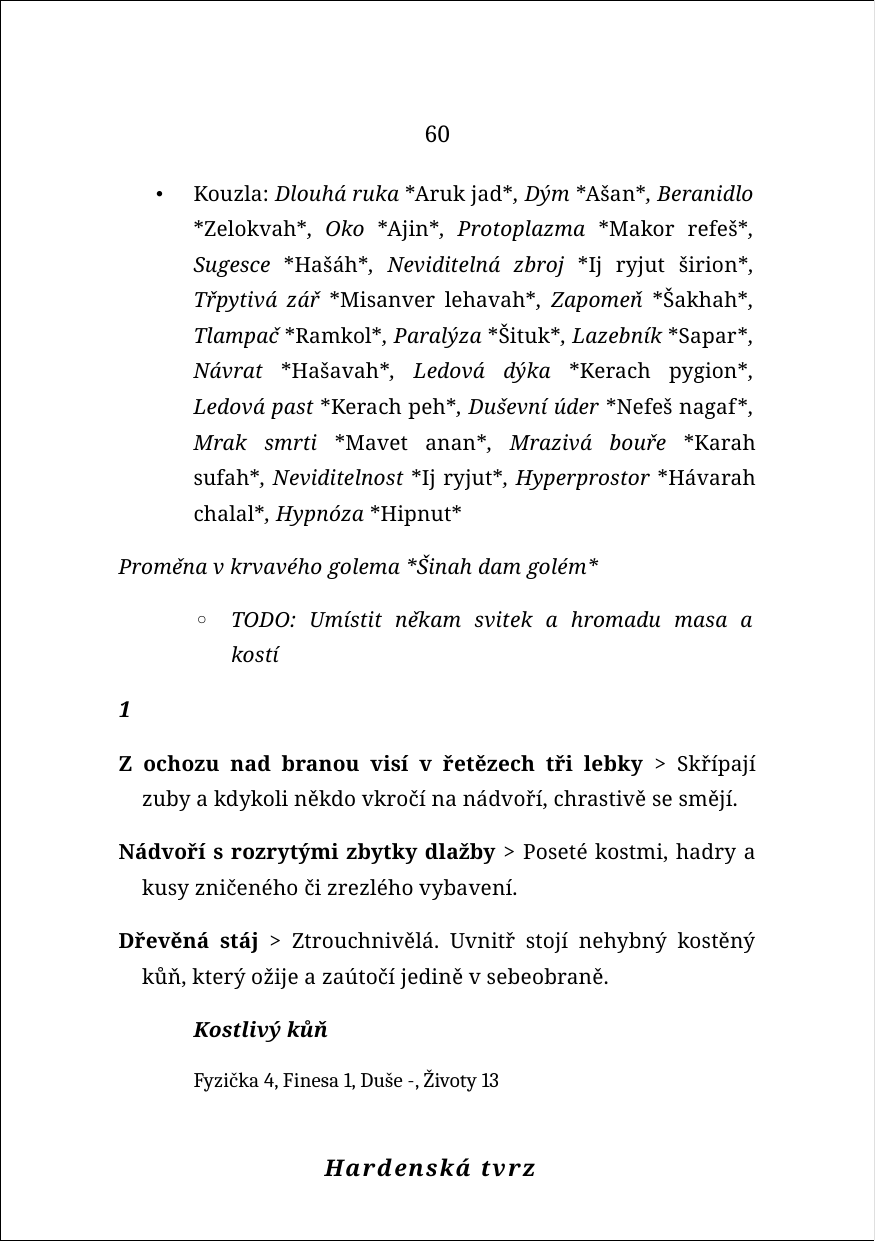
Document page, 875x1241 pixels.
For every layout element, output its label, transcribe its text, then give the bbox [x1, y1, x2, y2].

text Dřevěná stáj > Ztrouchnivělá. Uvnitř stojí nehybný kostěný kůň, který ožije a zaútočí jedině v sebeobraně. [118, 926, 756, 990]
text Nádvoří s rozrytými zbytky dlažby > Poseté kostmi, hadry a kusy zničeného či zrezlého vybavení. [118, 837, 756, 901]
text Z ochozu nad branou visí v řetězech tři lebky > Skřípají zuby a kdykoli někdo vkročí na nádvoří, chrastivě se smějí. [118, 749, 756, 813]
list TODO: Umístit někam svitek a hromadu masa a kostí [193, 605, 756, 669]
text 1 [118, 694, 756, 724]
text Proměna v krvavého golema *Šinah dam golém* [118, 552, 756, 580]
list Fyzička 4, Finesa 1, Duše -, Životy 13 [156, 1068, 756, 1092]
list Kouzla: Dlouhá ruka *Aruk jad*, Dým *Ašan*, Beranidlo *Zelokvah*, Oko *Ajin*, Protoplazma *Makor refeš*, Sugesce *Hašáh*, Neviditelná zbroj *Ij ryjut širion*, Třpytivá zář *Misanver lehavah*, Zapomeň *Šakhah*, Tlampač *Ramkol*, Paralýza *Šituk*, Lazebník *Sapar*, Návrat *Hašavah*, Ledová dýka *Kerach pygion*, Ledová past *Kerach peh*, Duševní úder *Nefeš nagaf*, Mrak smrti *Mavet anan*, Mrazivá bouře *Karah sufah*, Neviditelnost *Ij ryjut*, Hyperprostor *Hávarah chalal*, Hypnóza *Hipnut* [156, 179, 756, 527]
list Kostlivý kůň [156, 1015, 756, 1043]
